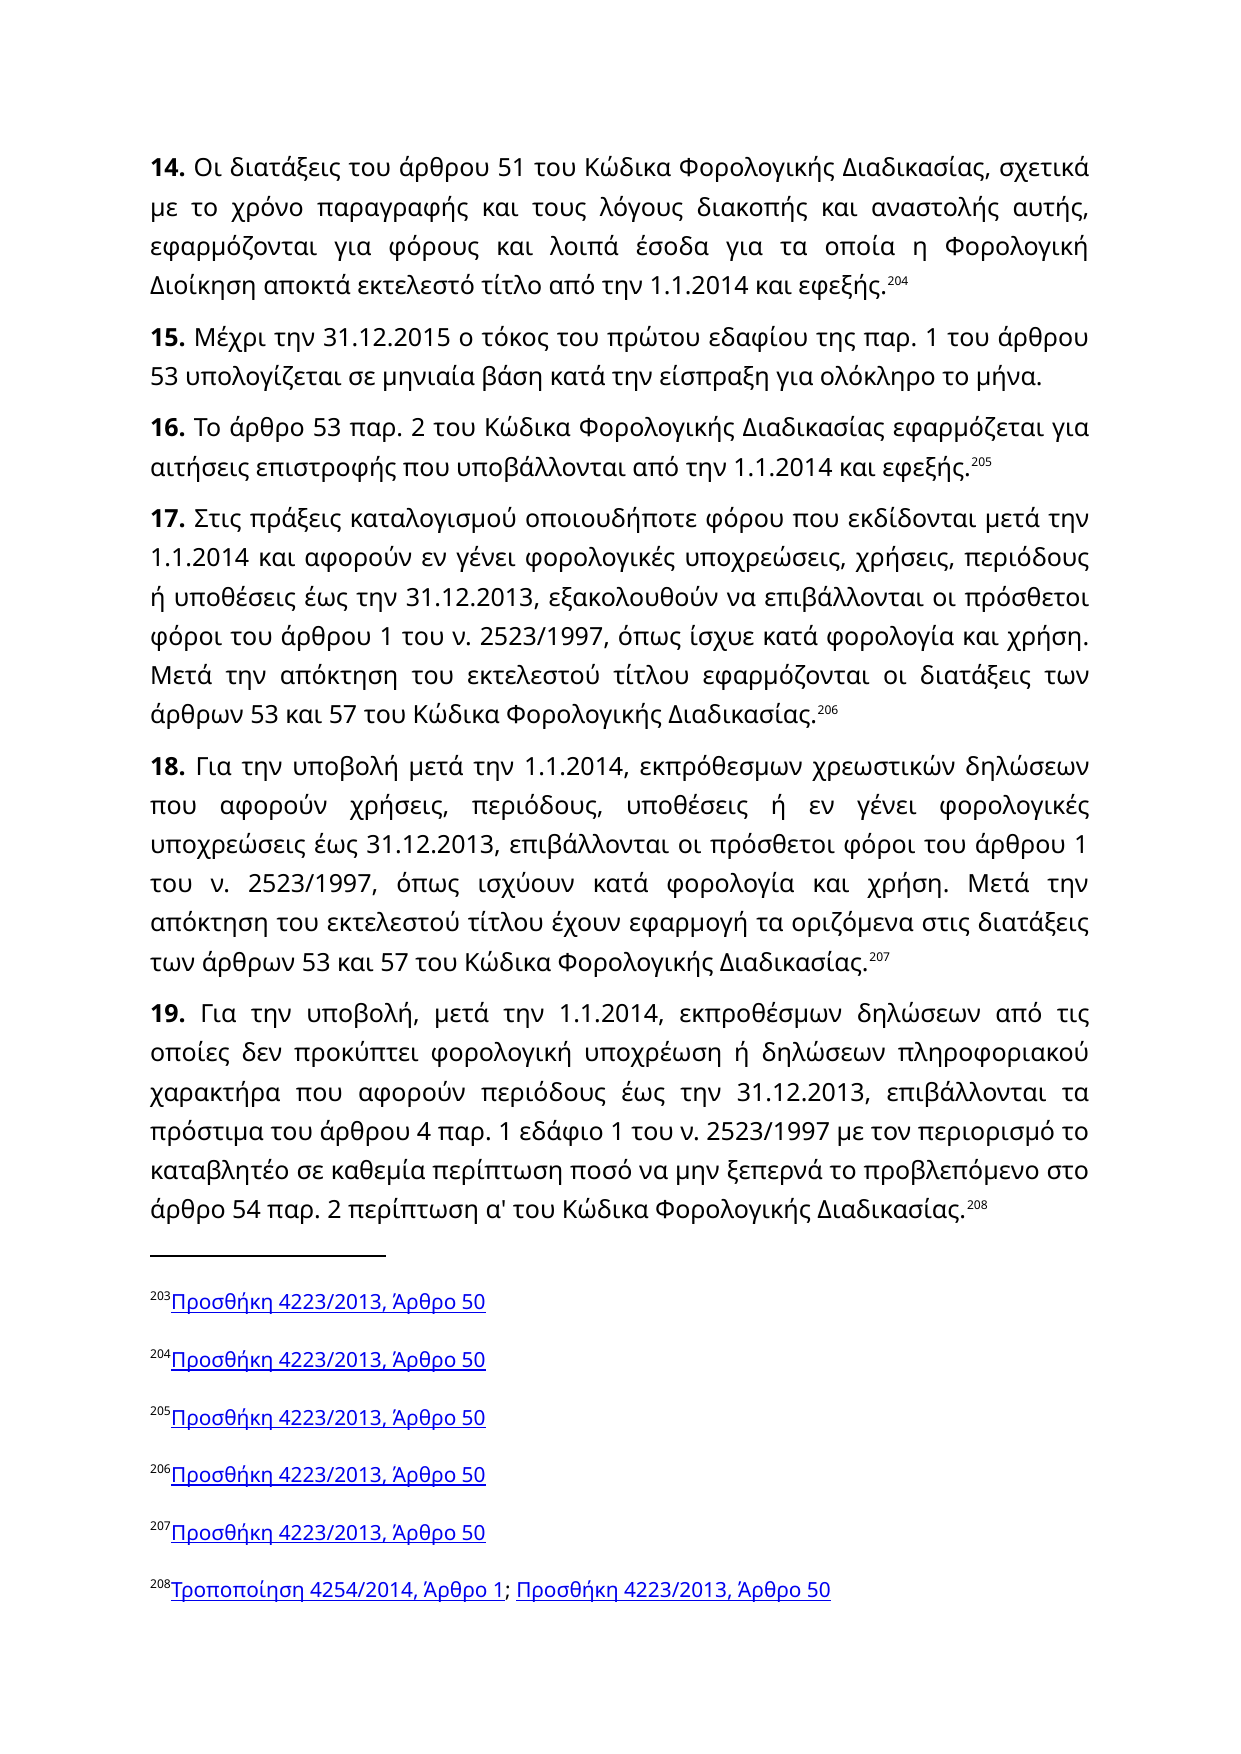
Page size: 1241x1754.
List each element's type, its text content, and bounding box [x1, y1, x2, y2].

text Προσθήκη 4223/2013, Άρθρο 50 [150, 1518, 1090, 1546]
text 16. Το άρθρο 53 παρ. 2 του Κώδικα Φορολογικής Διαδικασίας εφαρμόζεται για αιτήσεις επιστροφής που υποβάλλονται από την 1.1.2014 και εφεξής. [150, 410, 1090, 483]
text 18. Για την υποβολή μετά την 1.1.2014, εκπρόθεσμων χρεωστικών δηλώσεων που αφορούν χρήσεις, περιόδους, υποθέσεις ή εν γένει φορολογικές υποχρεώσεις έως 31.12.2013, επιβάλλονται οι πρόσθετοι φόροι του άρθρου 1 του ν. 2523/1997, όπως ισχύουν κατά φορολογία και χρήση. Μετά την απόκτηση του εκτελεστού τίτλου έχουν εφαρμογή τα οριζόμενα στις διατάξεις των άρθρων 53 και 57 του Κώδικα Φορολογικής Διαδικασίας. [150, 748, 1090, 978]
text Τροποποίηση 4254/2014, Άρθρο 1; Προσθήκη 4223/2013, Άρθρο 50 [150, 1576, 1090, 1604]
text Προσθήκη 4223/2013, Άρθρο 50 [150, 1460, 1090, 1489]
text 17. Στις πράξεις καταλογισμού οποιουδήποτε φόρου που εκδίδονται μετά την 1.1.2014 και αφορούν εν γένει φορολογικές υποχρεώσεις, χρήσεις, περιόδους ή υποθέσεις έως την 31.12.2013, εξακολουθούν να επιβάλλονται οι πρόσθετοι φόροι του άρθρου 1 του ν. 2523/1997, όπως ίσχυε κατά φορολογία και χρήση. Μετά την απόκτηση του εκτελεστού τίτλου εφαρμόζονται οι διατάξεις των άρθρων 53 και 57 του Κώδικα Φορολογικής Διαδικασίας. [150, 501, 1090, 731]
text 19. Για την υποβολή, μετά την 1.1.2014, εκπροθέσμων δηλώσεων από τις οποίες δεν προκύπτει φορολογική υποχρέωση ή δηλώσεων πληροφοριακού χαρακτήρα που αφορούν περιόδους έως την 31.12.2013, επιβάλλονται τα πρόστιμα του άρθρου 4 παρ. 1 εδάφιο 1 του ν. 2523/1997 με τον περιορισμό το καταβλητέο σε καθεμία περίπτωση ποσό να μην ξεπερνά το προβλεπόμενο στο άρθρο 54 παρ. 2 περίπτωση α' του Κώδικα Φορολογικής Διαδικασίας. [150, 996, 1090, 1226]
text 15. Μέχρι την 31.12.2015 ο τόκος του πρώτου εδαφίου της παρ. 1 του άρθρου 53 υπολογίζεται σε μηνιαία βάση κατά την είσπραξη για ολόκληρο το μήνα. [150, 319, 1090, 392]
text Προσθήκη 4223/2013, Άρθρο 50 [150, 1345, 1090, 1373]
text Προσθήκη 4223/2013, Άρθρο 50 [150, 1403, 1090, 1431]
text Προσθήκη 4223/2013, Άρθρο 50 [150, 1287, 1090, 1316]
text 14. Οι διατάξεις του άρθρου 51 του Κώδικα Φορολογικής Διαδικασίας, σχετικά με το χρόνο παραγραφής και τους λόγους διακοπής και αναστολής αυτής, εφαρμόζονται για φόρους και λοιπά έσοδα για τα οποία η Φορολογική Διοίκηση αποκτά εκτελεστό τίτλο από την 1.1.2014 και εφεξής. [150, 150, 1090, 302]
